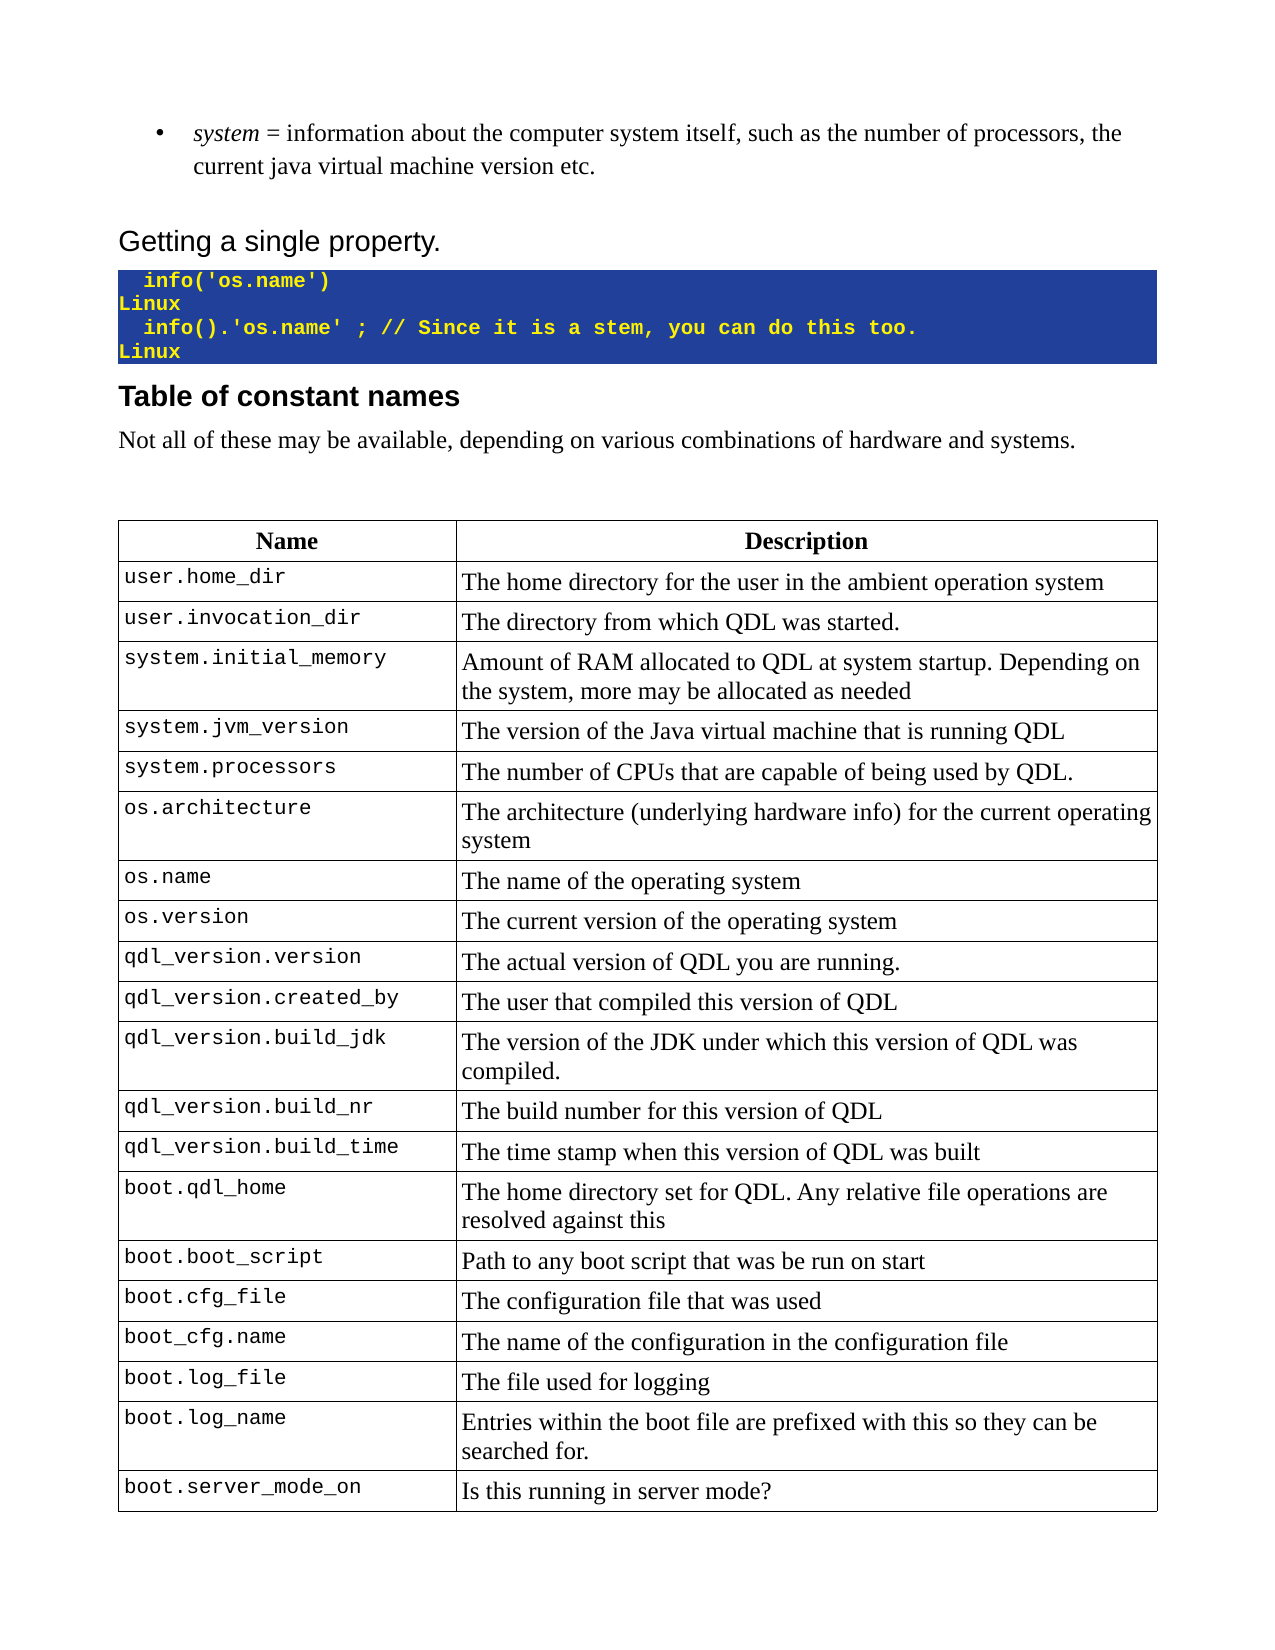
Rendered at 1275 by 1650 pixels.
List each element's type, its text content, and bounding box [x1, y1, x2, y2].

table_cell user.home_dir [119, 562, 456, 601]
table_cell Is this running in server mode? [457, 1471, 1157, 1511]
table_cell boot.log_name [119, 1402, 456, 1470]
table_cell qdl_version.build_jdk [119, 1022, 456, 1090]
table_cell Path to any boot script that was be run on start [457, 1241, 1157, 1280]
table_cell The user that compiled this version of QDL [457, 982, 1157, 1021]
text info().'os.name' ; // Since it is a stem, you can do this too. [118, 317, 1157, 341]
table_header Name [119, 521, 456, 561]
table_cell boot.qdl_home [119, 1172, 456, 1240]
table_cell The home directory set for QDL. Any relative file operations are resolved against this [457, 1172, 1157, 1240]
table_cell qdl_version.build_time [119, 1132, 456, 1171]
table_cell The time stamp when this version of QDL was built [457, 1132, 1157, 1171]
table_cell The file used for logging [457, 1362, 1157, 1401]
table_cell system.initial_memory [119, 642, 456, 710]
table_cell boot_cfg.name [119, 1322, 456, 1361]
table_cell The actual version of QDL you are running. [457, 942, 1157, 981]
list system = information about the computer system itself, such as the number of processors, the current java virtual machine version etc. [156, 118, 1157, 180]
table_cell os.version [119, 901, 456, 941]
table_cell boot.server_mode_on [119, 1471, 456, 1511]
table_cell user.invocation_dir [119, 602, 456, 641]
text Linux [118, 341, 1157, 364]
table_header Description [457, 521, 1157, 561]
table_cell The directory from which QDL was started. [457, 602, 1157, 641]
table_cell The name of the operating system [457, 861, 1157, 900]
subtitle Table of constant names [118, 379, 1157, 413]
table_cell os.name [119, 861, 456, 900]
table_cell The configuration file that was used [457, 1281, 1157, 1321]
table_cell system.processors [119, 752, 456, 791]
table_cell qdl_version.version [119, 942, 456, 981]
subtitle Getting a single property. [118, 224, 1157, 257]
table_cell The home directory for the user in the ambient operation system [457, 562, 1157, 601]
table_cell boot.cfg_file [119, 1281, 456, 1321]
table_cell The number of CPUs that are capable of being used by QDL. [457, 752, 1157, 791]
text Linux [118, 293, 1157, 317]
table_cell boot.log_file [119, 1362, 456, 1401]
table_cell The current version of the operating system [457, 901, 1157, 941]
table_cell The version of the Java virtual machine that is running QDL [457, 711, 1157, 751]
table_cell Amount of RAM allocated to QDL at system startup. Depending on the system, more may be allocated as needed [457, 642, 1157, 710]
table_cell qdl_version.created_by [119, 982, 456, 1021]
table_cell The build number for this version of QDL [457, 1091, 1157, 1131]
table_cell os.architecture [119, 792, 456, 860]
table_cell The version of the JDK under which this version of QDL was compiled. [457, 1022, 1157, 1090]
table_cell system.jvm_version [119, 711, 456, 751]
table_cell The architecture (underlying hardware info) for the current operating system [457, 792, 1157, 860]
text info('os.name') [118, 270, 1157, 293]
table_cell The name of the configuration in the configuration file [457, 1322, 1157, 1361]
table_cell Entries within the boot file are prefixed with this so they can be searched for. [457, 1402, 1157, 1470]
table_cell qdl_version.build_nr [119, 1091, 456, 1131]
table_cell boot.boot_script [119, 1241, 456, 1280]
text Not all of these may be available, depending on various combinations of hardware and systems. [118, 425, 1157, 454]
